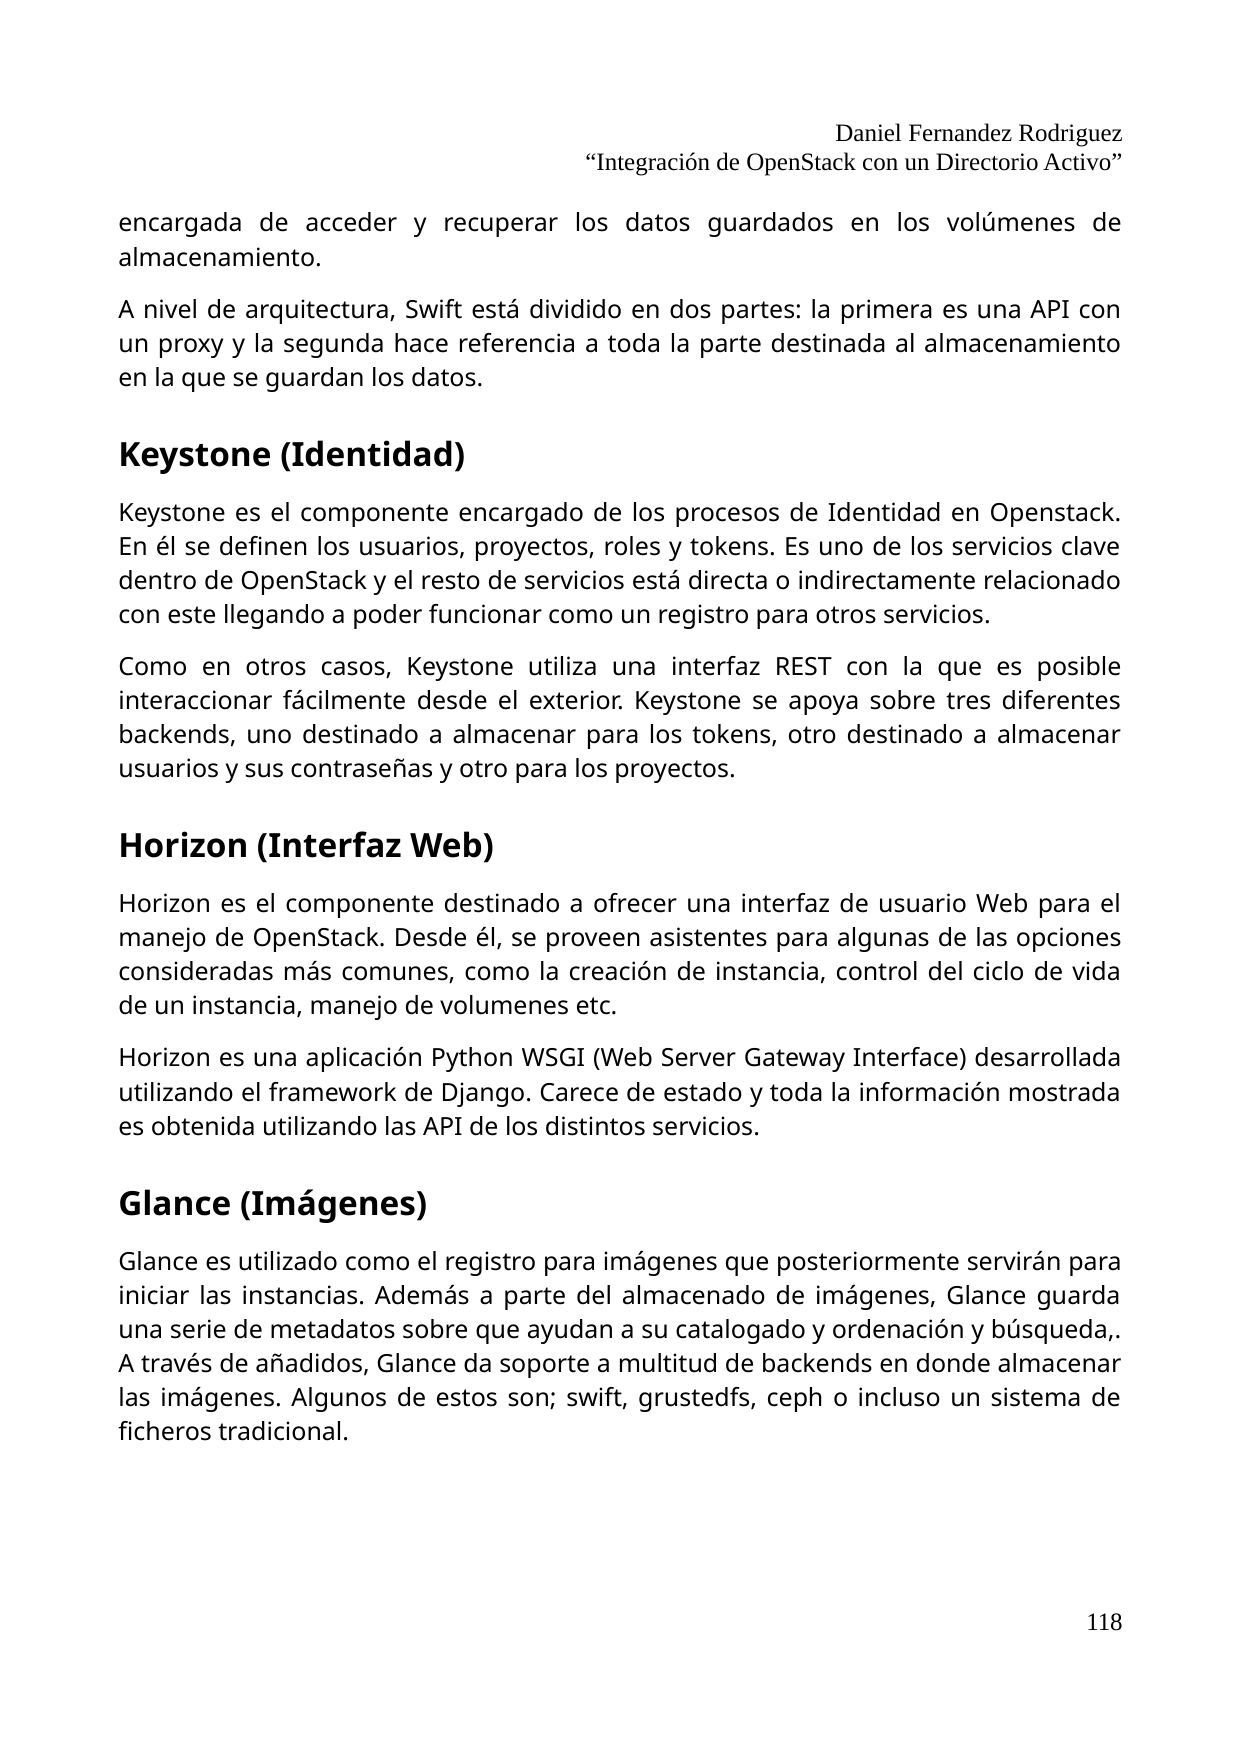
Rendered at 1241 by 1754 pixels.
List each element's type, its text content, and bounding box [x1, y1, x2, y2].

text Horizon es el componente destinado a ofrecer una interfaz de usuario Web para el manejo de OpenStack. Desde él, se proveen asistentes para algunas de las opciones consideradas más comunes, como la creación de instancia, control del ciclo de vida de un instancia, manejo de volumenes etc. [118, 886, 1122, 1022]
text encargada de acceder y recuperar los datos guardados en los volúmenes de almacenamiento. [118, 205, 1122, 273]
text Keystone es el componente encargado de los procesos de Identidad en Openstack. En él se definen los usuarios, proyectos, roles y tokens. Es uno de los servicios clave dentro de OpenStack y el resto de servicios está directa o indirectamente relacionado con este llegando a poder funcionar como un registro para otros servicios. [118, 494, 1122, 631]
text Glance es utilizado como el registro para imágenes que posteriormente servirán para iniciar las instancias. Además a parte del almacenado de imágenes, Glance guarda una serie de metadatos sobre que ayudan a su catalogado y ordenación y búsqueda,. A través de añadidos, Glance da soporte a multitud de backends en donde almacenar las imágenes. Algunos de estos son; swift, grustedfs, ceph o incluso un sistema de ficheros tradicional. [118, 1243, 1122, 1448]
text Horizon es una aplicación Python WSGI (Web Server Gateway Interface) desarrollada utilizando el framework de Django. Carece de estado y toda la información mostrada es obtenida utilizando las API de los distintos servicios. [118, 1040, 1122, 1142]
text Como en otros casos, Keystone utiliza una interfaz REST con la que es posible interaccionar fácilmente desde el exterior. Keystone se apoya sobre tres diferentes backends, uno destinado a almacenar para los tokens, otro destinado a almacenar usuarios y sus contraseñas y otro para los proyectos. [118, 649, 1122, 785]
text A nivel de arquitectura, Swift está dividido en dos partes: la primera es una API con un proxy y la segunda hace referencia a toda la parte destinada al almacenamiento en la que se guardan los datos. [118, 291, 1122, 393]
subtitle Horizon (Interfaz Web) [118, 822, 1122, 867]
subtitle Glance (Imágenes) [118, 1179, 1122, 1225]
subtitle Keystone (Identidad) [118, 430, 1122, 476]
